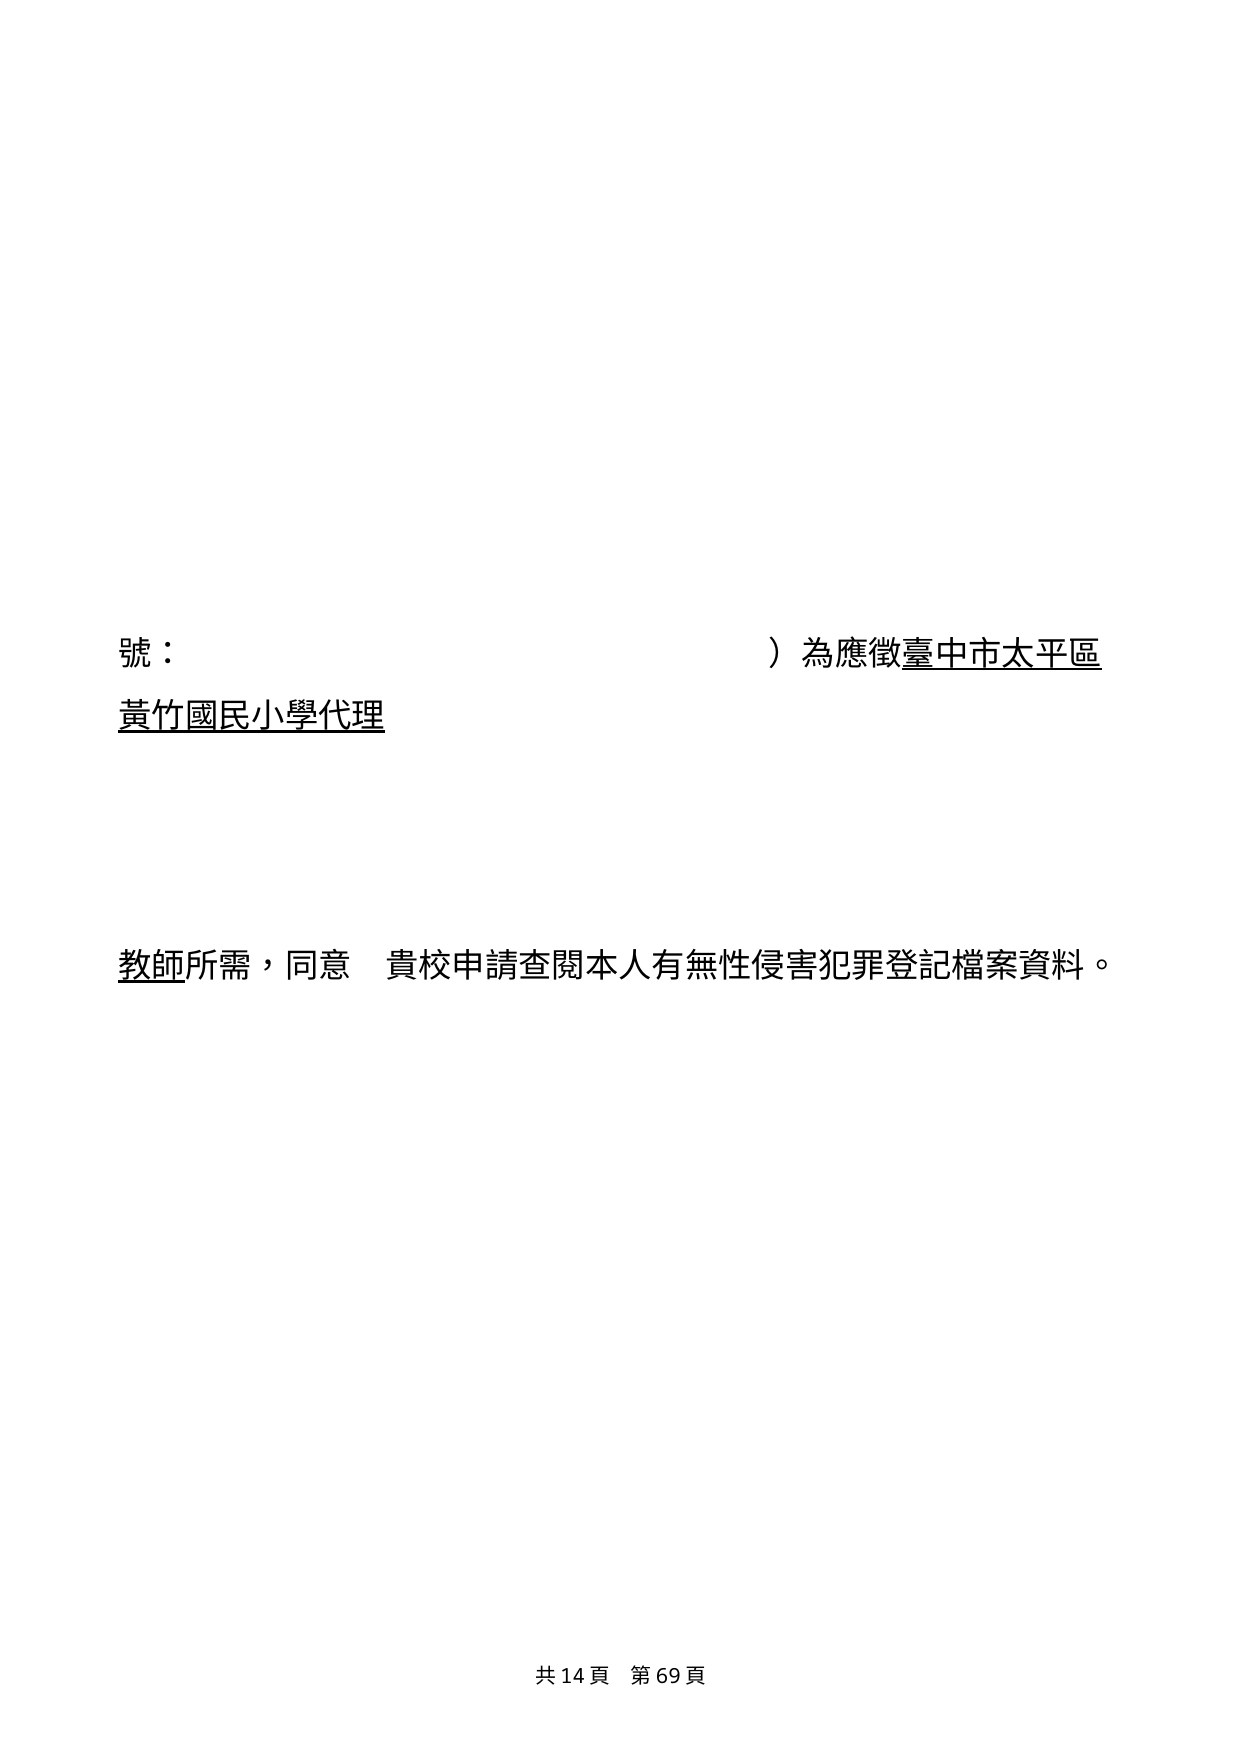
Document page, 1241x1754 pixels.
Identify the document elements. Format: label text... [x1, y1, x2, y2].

text 號： ）為應徵臺中市太平區黃竹國民小學代理 [118, 609, 1122, 734]
text 教師所需，同意 貴校申請查閱本人有無性侵害犯罪登記檔案資料。 [118, 922, 1122, 984]
